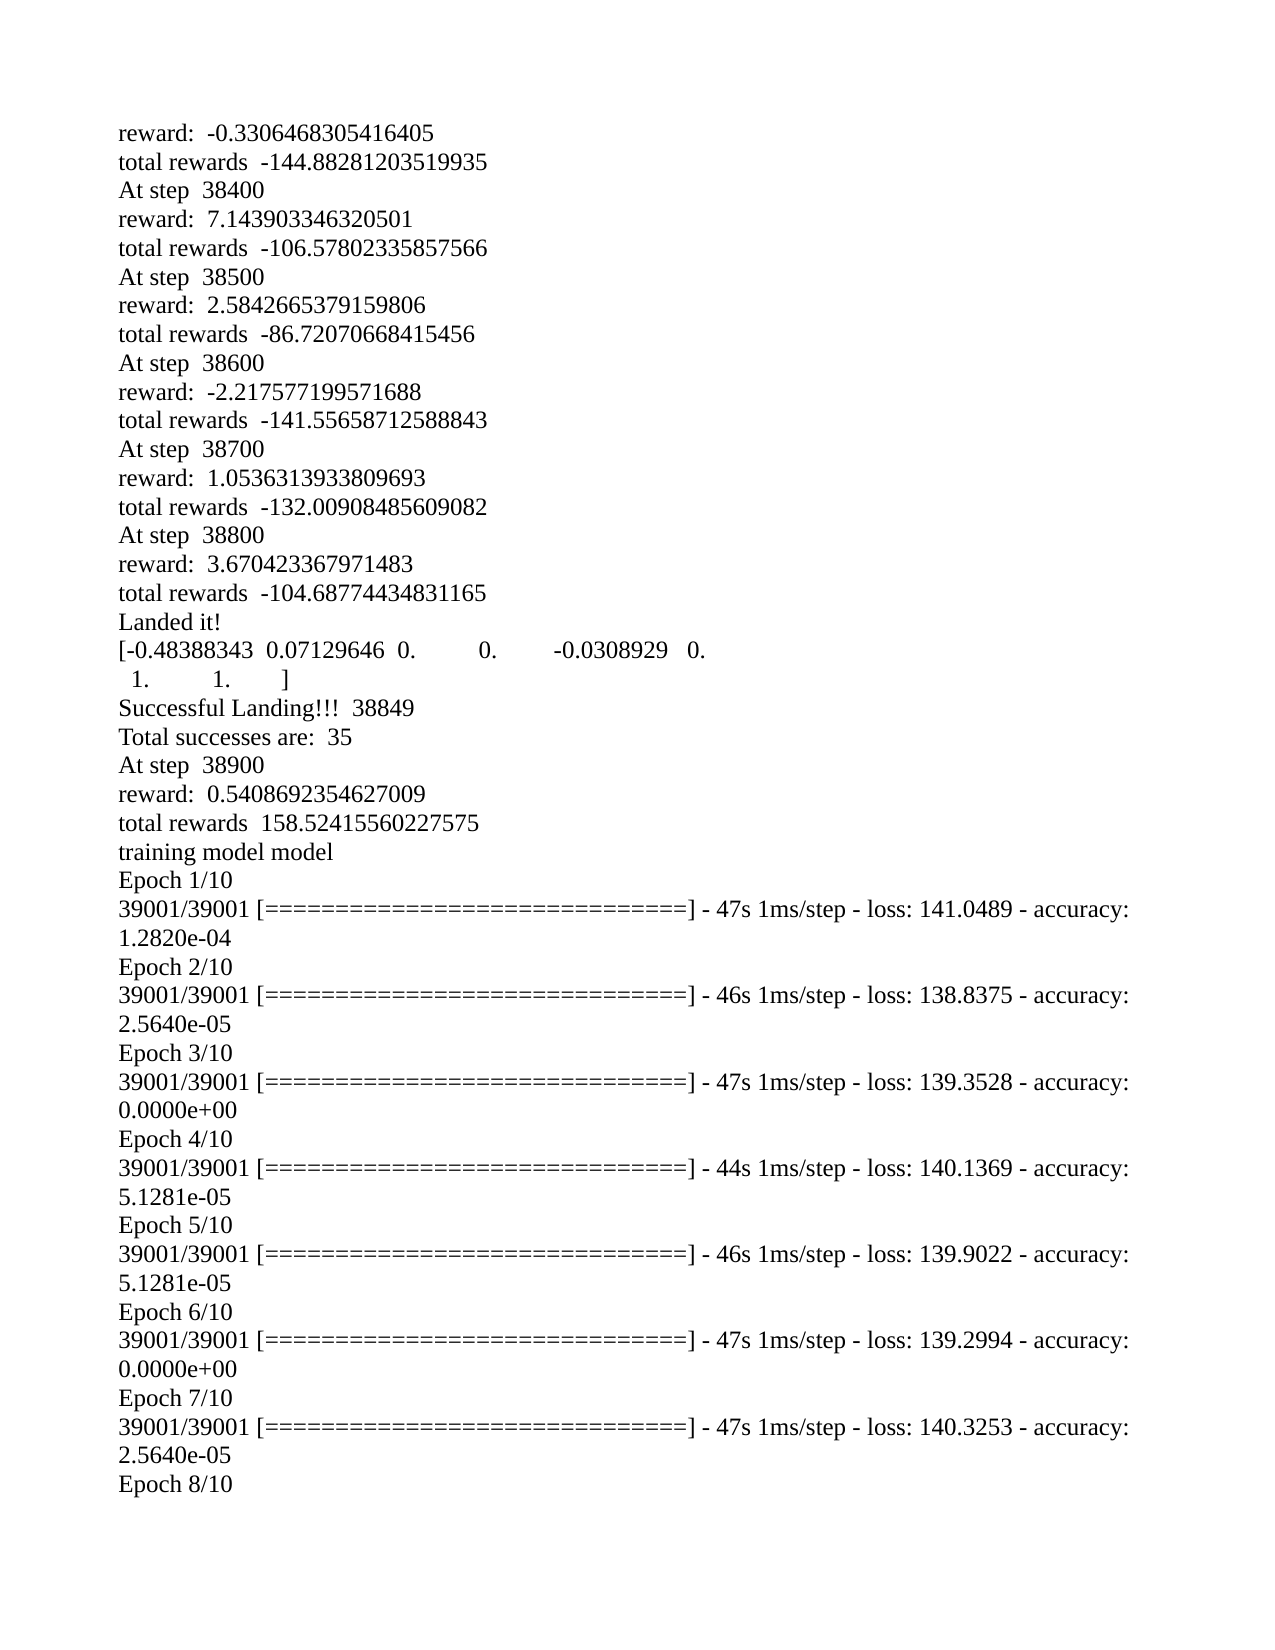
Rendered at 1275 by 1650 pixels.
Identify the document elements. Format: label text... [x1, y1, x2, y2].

text 39001/39001 [==============================] - 44s 1ms/step - loss: 140.1369 - accuracy: 5.1281e-05 [118, 1153, 1157, 1211]
text At step 38600 [118, 348, 1157, 377]
text At step 38900 [118, 751, 1157, 779]
text total rewards -86.72070668415456 [118, 319, 1157, 348]
text reward: -2.217577199571688 [118, 377, 1157, 406]
text 1. 1. ] [118, 664, 1157, 693]
text reward: 7.143903346320501 [118, 204, 1157, 233]
text total rewards -141.55658712588843 [118, 406, 1157, 434]
text Epoch 7/10 [118, 1383, 1157, 1412]
text [-0.48388343 0.07129646 0. 0. -0.0308929 0. [118, 636, 1157, 664]
text total rewards 158.52415560227575 [118, 808, 1157, 837]
text Epoch 3/10 [118, 1038, 1157, 1067]
text Epoch 1/10 [118, 866, 1157, 894]
text Successful Landing!!! 38849 [118, 693, 1157, 722]
text reward: 2.5842665379159806 [118, 291, 1157, 319]
text 39001/39001 [==============================] - 47s 1ms/step - loss: 139.2994 - accuracy: 0.0000e+00 [118, 1326, 1157, 1383]
text total rewards -104.68774434831165 [118, 578, 1157, 607]
text total rewards -132.00908485609082 [118, 492, 1157, 521]
text reward: 1.0536313933809693 [118, 463, 1157, 492]
text Landed it! [118, 607, 1157, 636]
text training model model [118, 837, 1157, 866]
text Epoch 6/10 [118, 1297, 1157, 1326]
text total rewards -144.88281203519935 [118, 147, 1157, 176]
text Total successes are: 35 [118, 722, 1157, 751]
text Epoch 5/10 [118, 1211, 1157, 1239]
text 39001/39001 [==============================] - 47s 1ms/step - loss: 139.3528 - accuracy: 0.0000e+00 [118, 1067, 1157, 1124]
text At step 38400 [118, 176, 1157, 204]
text 39001/39001 [==============================] - 47s 1ms/step - loss: 140.3253 - accuracy: 2.5640e-05 [118, 1412, 1157, 1469]
text At step 38500 [118, 262, 1157, 291]
text reward: 3.670423367971483 [118, 549, 1157, 578]
text Epoch 4/10 [118, 1124, 1157, 1153]
text At step 38700 [118, 434, 1157, 463]
text total rewards -106.57802335857566 [118, 233, 1157, 262]
text 39001/39001 [==============================] - 46s 1ms/step - loss: 138.8375 - accuracy: 2.5640e-05 [118, 981, 1157, 1038]
text At step 38800 [118, 521, 1157, 549]
text 39001/39001 [==============================] - 47s 1ms/step - loss: 141.0489 - accuracy: 1.2820e-04 [118, 894, 1157, 952]
text reward: -0.3306468305416405 [118, 118, 1157, 147]
text Epoch 8/10 [118, 1469, 1157, 1498]
text Epoch 2/10 [118, 952, 1157, 981]
text 39001/39001 [==============================] - 46s 1ms/step - loss: 139.9022 - accuracy: 5.1281e-05 [118, 1239, 1157, 1297]
text reward: 0.5408692354627009 [118, 779, 1157, 808]
